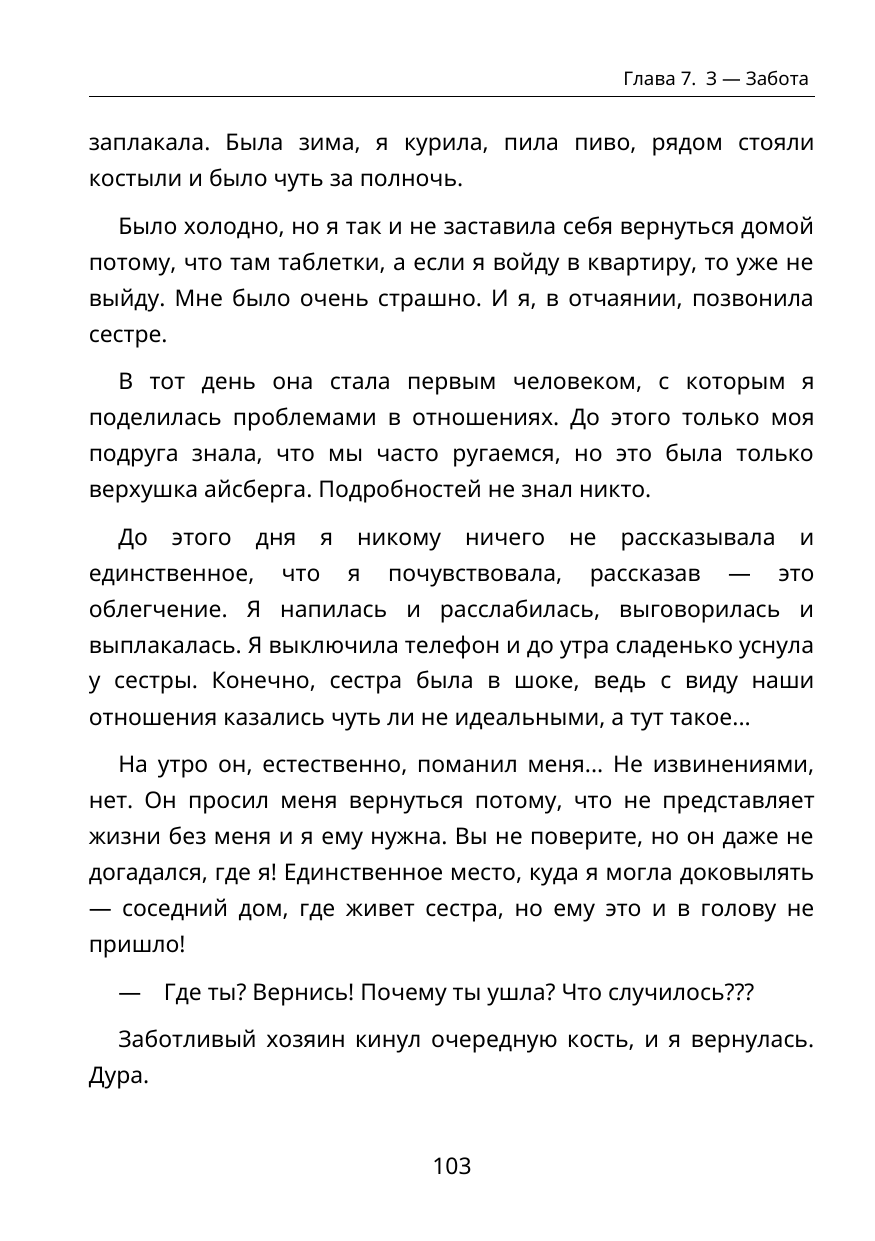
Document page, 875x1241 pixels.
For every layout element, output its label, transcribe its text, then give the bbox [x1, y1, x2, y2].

text Заботливый хозяин кинул очередную кость, и я вернулась. Дура. [88, 1023, 815, 1090]
text На утро он, естественно, поманил меня... Не извинениями, нет. Он просил меня вернуться потому, что не представляет жизни без меня и я ему нужна. Вы не поверите, но он даже не догадался, где я! Единственное место, куда я могла доковылять — соседний дом, где живет сестра, но ему это и в голову не пришло! [88, 748, 815, 959]
text Было холодно, но я так и не заставила себя вернуться домой потому, что там таблетки, а если я войду в квартиру, то уже не выйду. Мне было очень страшно. И я, в отчаянии, позвонила сестре. [88, 210, 815, 349]
list Где ты? Вернись! Почему ты ушла? Что случилось??? [88, 976, 815, 1007]
text заплакала. Была зима, я курила, пила пиво, рядом стояли костыли и было чуть за полночь. [88, 126, 815, 193]
text До этого дня я никому ничего не рассказывала и единственное, что я почувствовала, рассказав — это облегчение. Я напилась и расслабилась, выговорилась и выплакалась. Я выключила телефон и до утра сладенько уснула у сестры. Конечно, сестра была в шоке, ведь с виду наши отношения казались чуть ли не идеальными, а тут такое... [88, 521, 815, 732]
text В тот день она стала первым человеком, с которым я поделилась проблемами в отношениях. До этого только моя подруга знала, что мы часто ругаемся, но это была только верхушка айсберга. Подробностей не знал никто. [88, 365, 815, 504]
